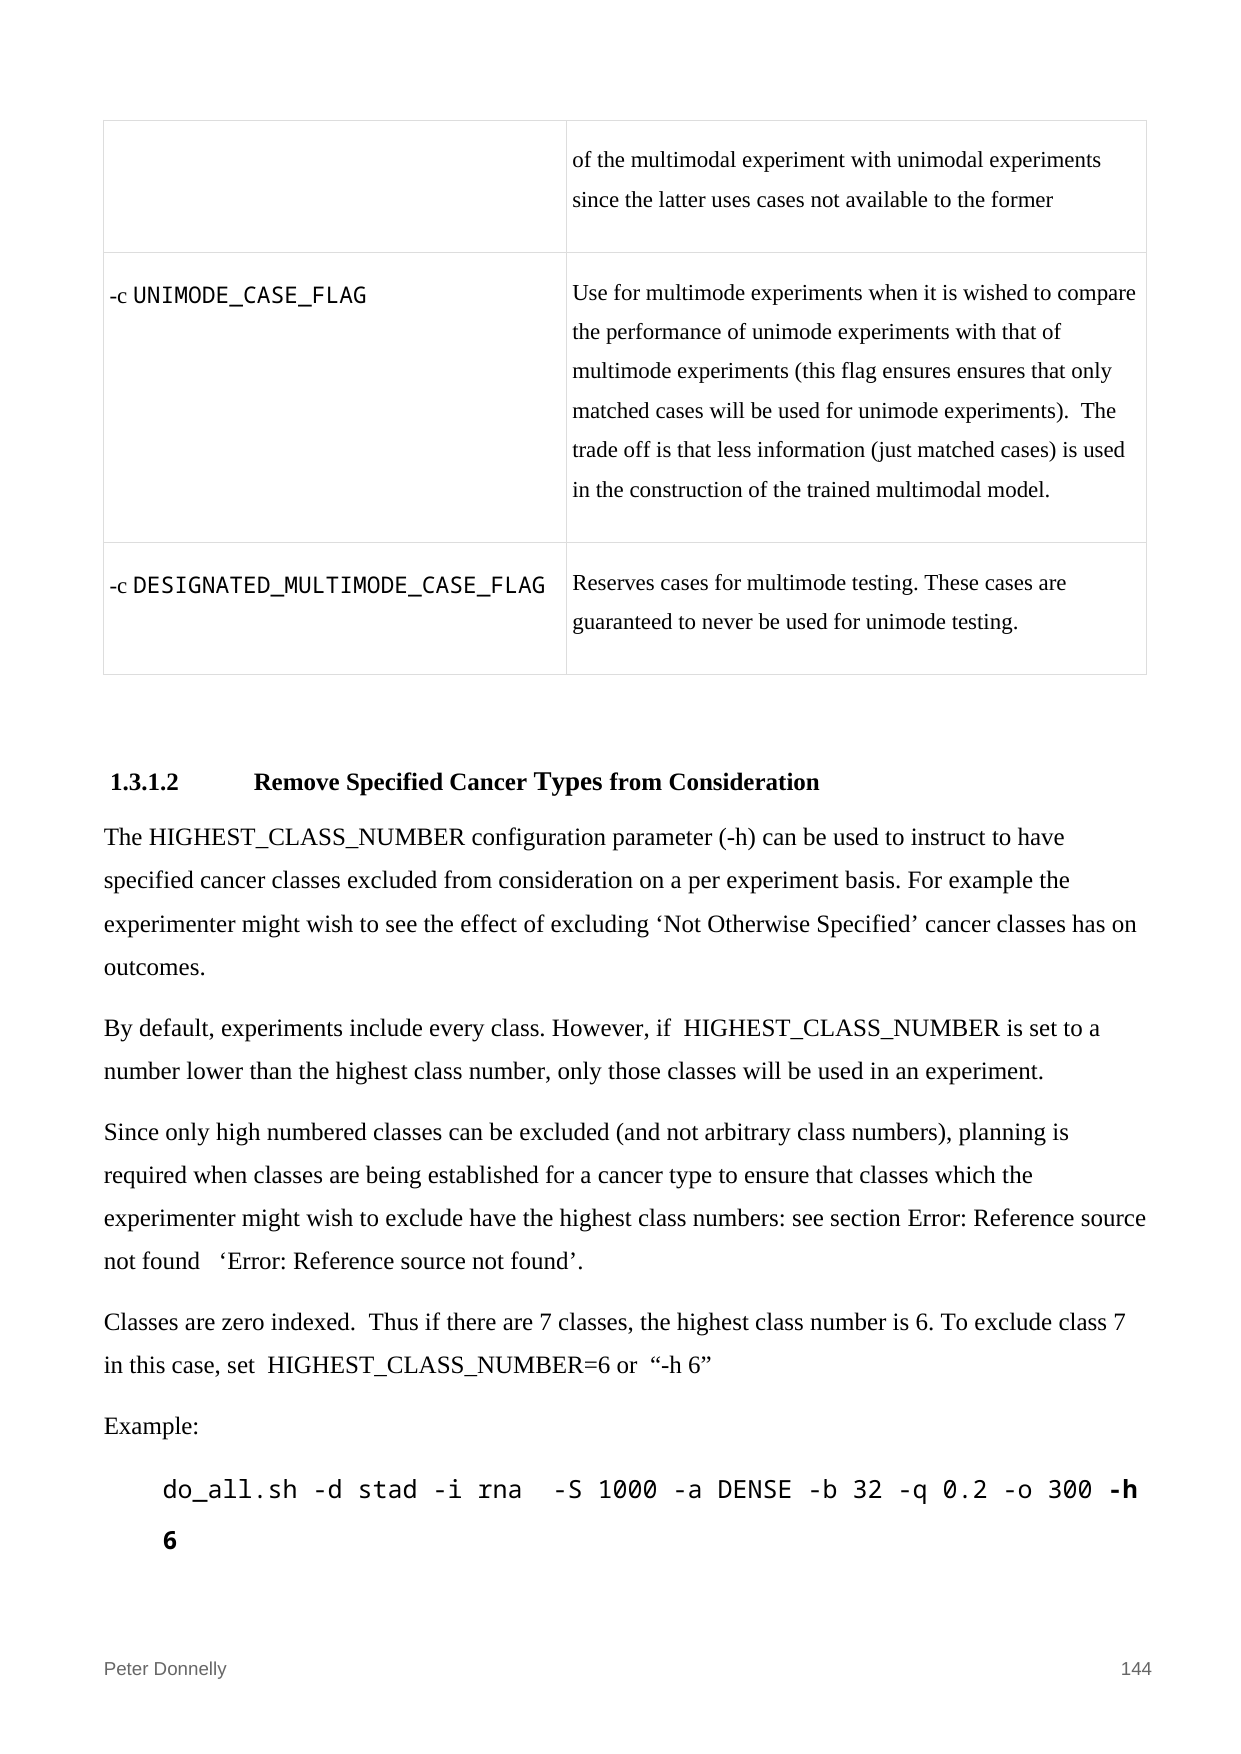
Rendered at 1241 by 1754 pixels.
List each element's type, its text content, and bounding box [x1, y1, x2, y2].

table_cell -c DESIGNATED_MULTIMODE_CASE_FLAG [104, 543, 566, 674]
text do_all.sh -d stad -i rna -S 1000 -a DENSE -b 32 -q 0.2 -o 300 -h 6 [162, 1472, 1146, 1557]
table_cell -c UNIMODE_CASE_FLAG [104, 253, 566, 542]
text Example: [103, 1411, 1146, 1439]
table_cell Use for multimode experiments when it is wished to compare the performance of unimode experiments with that of multimode experiments (this flag ensures ensures that only matched cases will be used for unimode experiments). The trade off is that less information (just matched cases) is used in the construction of the trained multimodal model. [567, 253, 1146, 542]
subtitle Remove Specified Cancer Types from Consideration [103, 765, 1146, 796]
table_cell of the multimodal experiment with unimodal experiments since the latter uses cases not available to the former [567, 121, 1146, 252]
text Classes are zero indexed. Thus if there are 7 classes, the highest class number is 6. To exclude class 7 in this case, set HIGHEST_CLASS_NUMBER=6 or “-h 6” [103, 1307, 1146, 1379]
text Since only high numbered classes can be excluded (and not arbitrary class numbers), planning is required when classes are being established for a cancer type to ensure that classes which the experimenter might wish to exclude have the highest class numbers: see section Error: Reference source not found ‘Error: Reference source not found’. [103, 1117, 1146, 1275]
table_cell [104, 121, 566, 252]
table_cell Reserves cases for multimode testing. These cases are guaranteed to never be used for unimode testing. [567, 543, 1146, 674]
text The HIGHEST_CLASS_NUMBER configuration parameter (-h) can be used to instruct to have specified cancer classes excluded from consideration on a per experiment basis. For example the experimenter might wish to see the effect of excluding ‘Not Otherwise Specified’ cancer classes has on outcomes. [103, 822, 1146, 981]
text By default, experiments include every class. However, if HIGHEST_CLASS_NUMBER is set to a number lower than the highest class number, only those classes will be used in an experiment. [103, 1013, 1146, 1084]
